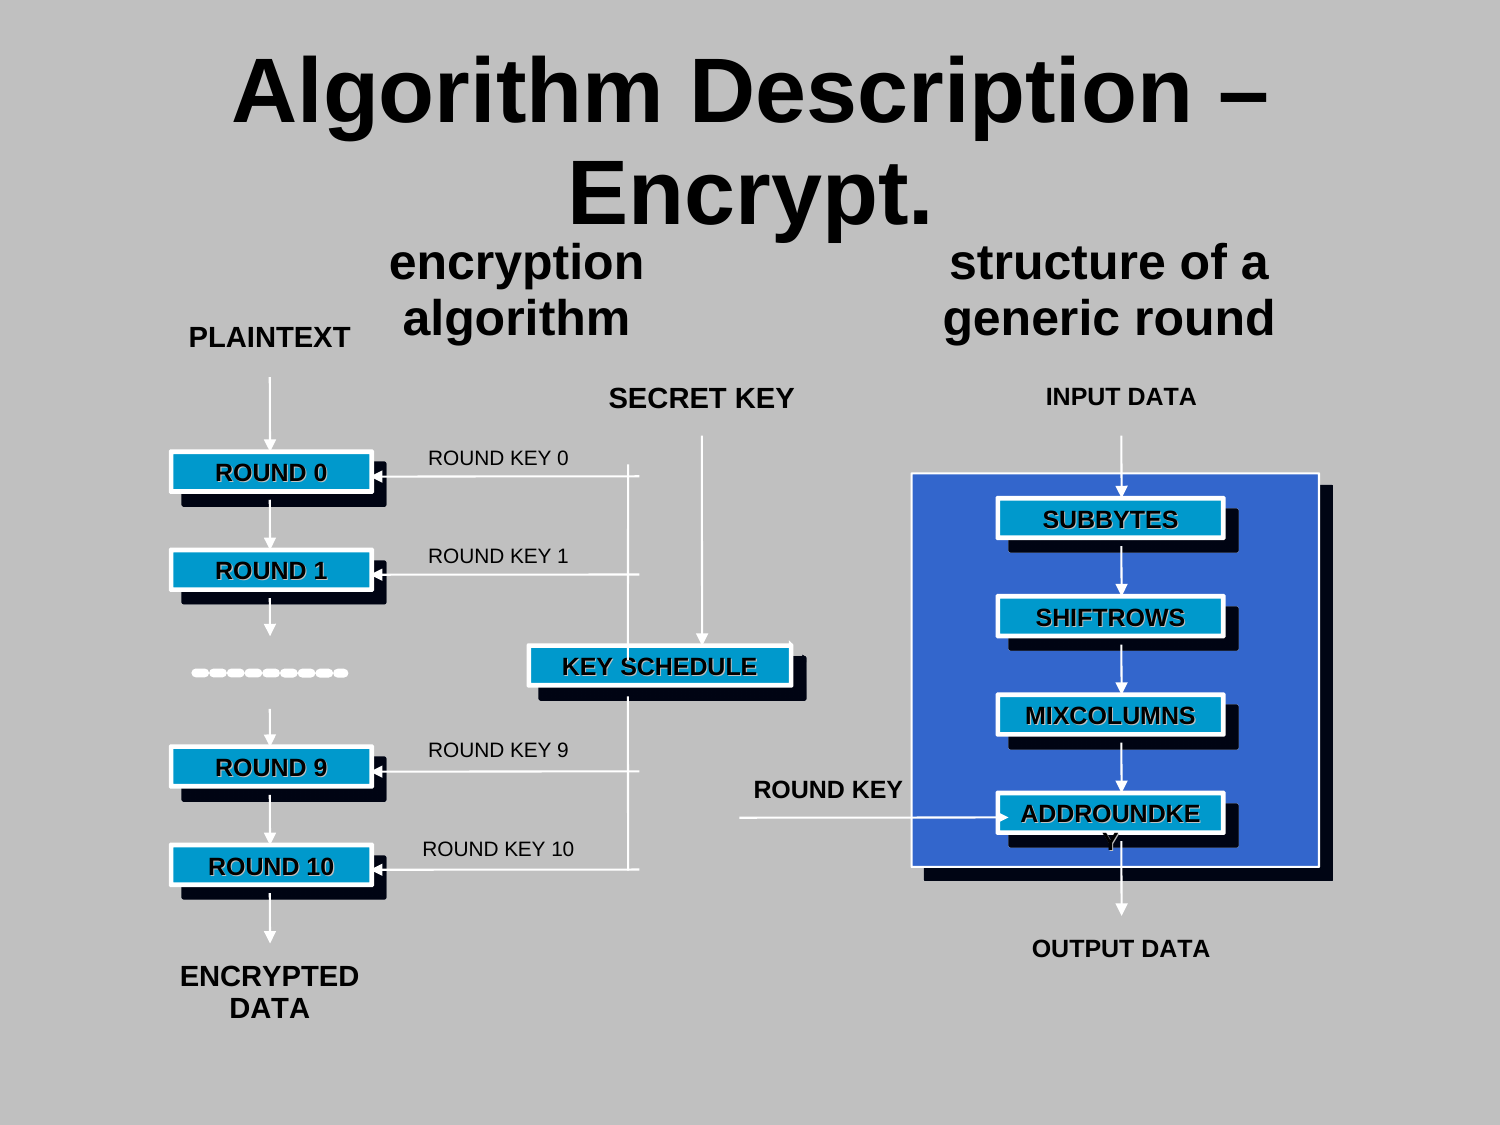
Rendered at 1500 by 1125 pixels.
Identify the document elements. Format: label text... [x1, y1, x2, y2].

text_box ROUND KEY 0 [380, 439, 616, 478]
text_box structure of a generic round [849, 227, 1369, 355]
text_box ROUND 10 [171, 845, 372, 889]
text_box SECRET KEY [578, 375, 826, 424]
text_box MIXCOLUMNS [997, 694, 1224, 739]
text_box ROUND KEY 1 [380, 537, 616, 577]
text_box encryption algorithm [368, 227, 665, 355]
text_box PLAINTEXT [146, 313, 394, 362]
text_box ROUND KEY 10 [380, 829, 616, 869]
text_box ADDROUNDKEY [997, 792, 1224, 865]
title Algorithm Description – Encrypt. [84, 29, 1418, 257]
text_box OUTPUT DATA [985, 928, 1258, 972]
text_box ENCRYPTED DATA [121, 952, 418, 1034]
text_box SHIFTROWS [997, 596, 1224, 640]
text_box [911, 473, 1319, 867]
text_box ROUND 1 [171, 549, 372, 594]
text_box KEY SCHEDULE [528, 645, 792, 689]
text_box SUBBYTES [997, 498, 1224, 542]
text_box [911, 819, 1120, 867]
text_box ROUND KEY [738, 768, 925, 812]
text_box ROUND 9 [171, 746, 372, 790]
text_box ROUND 0 [171, 451, 372, 496]
text_box INPUT DATA [985, 375, 1258, 419]
text_box ROUND KEY 9 [380, 731, 616, 771]
